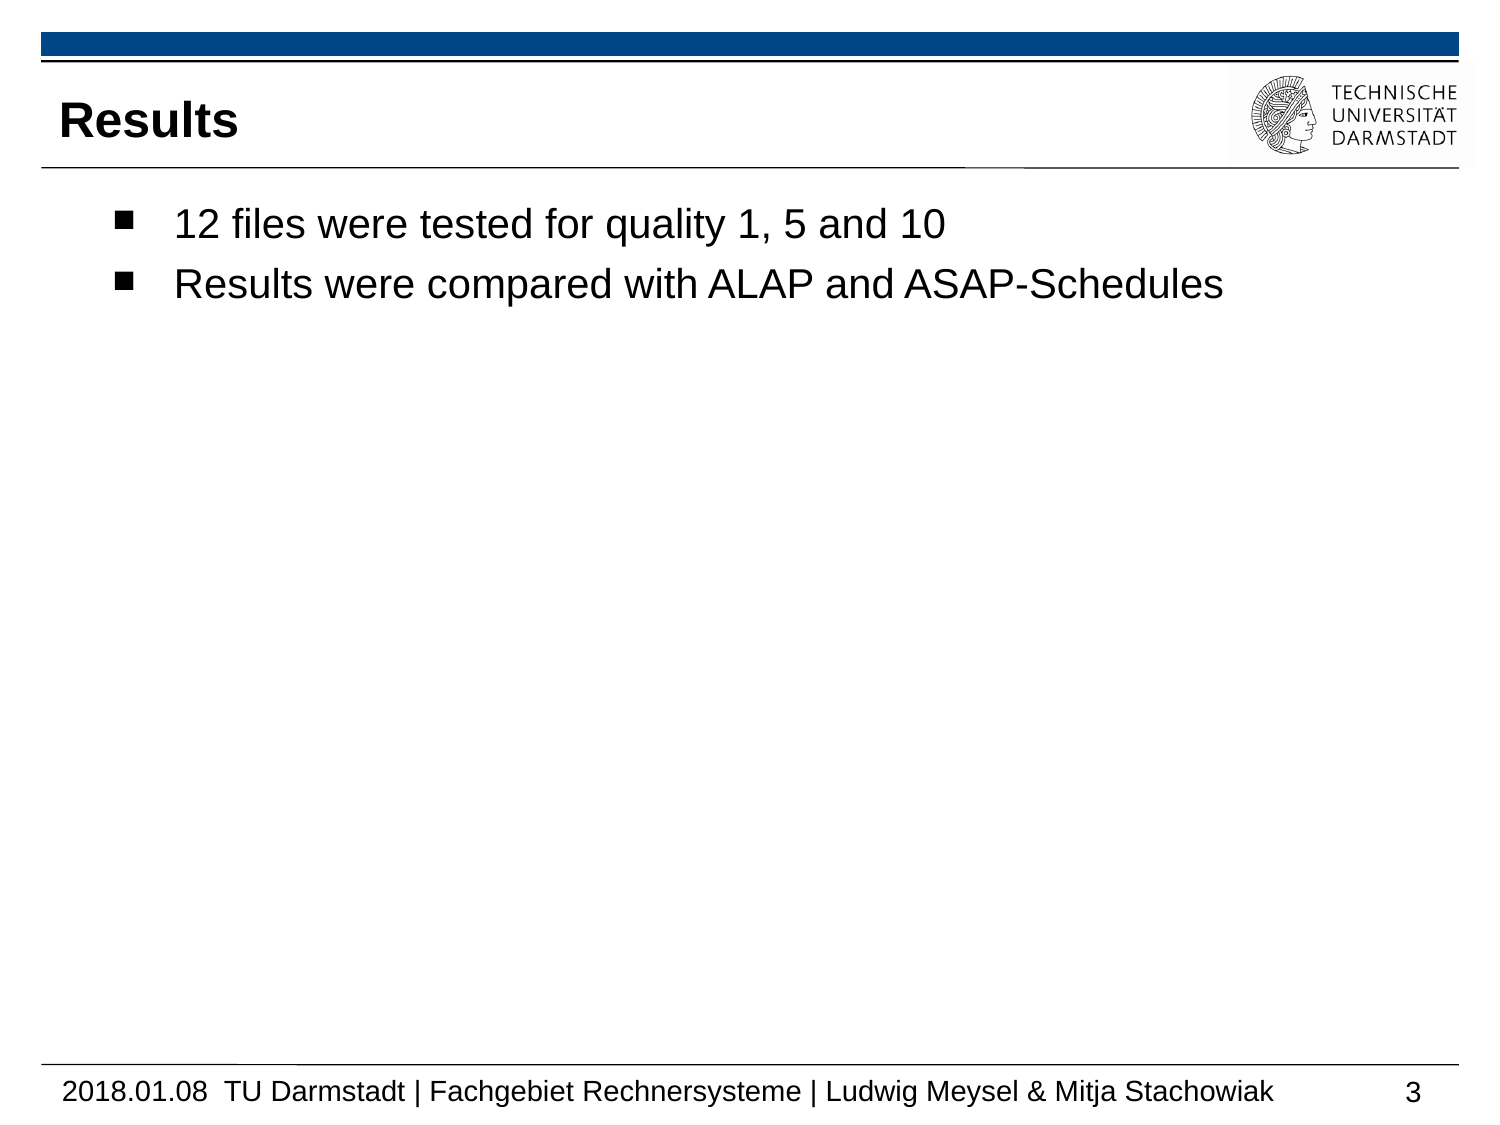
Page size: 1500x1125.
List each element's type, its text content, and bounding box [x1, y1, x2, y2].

list 12 files were tested for quality 1, 5 and 10 Results were compared with ALAP and ASAP-Schedules [41, 189, 1459, 1060]
title Results [58, 80, 1187, 154]
picture [1228, 62, 1477, 168]
